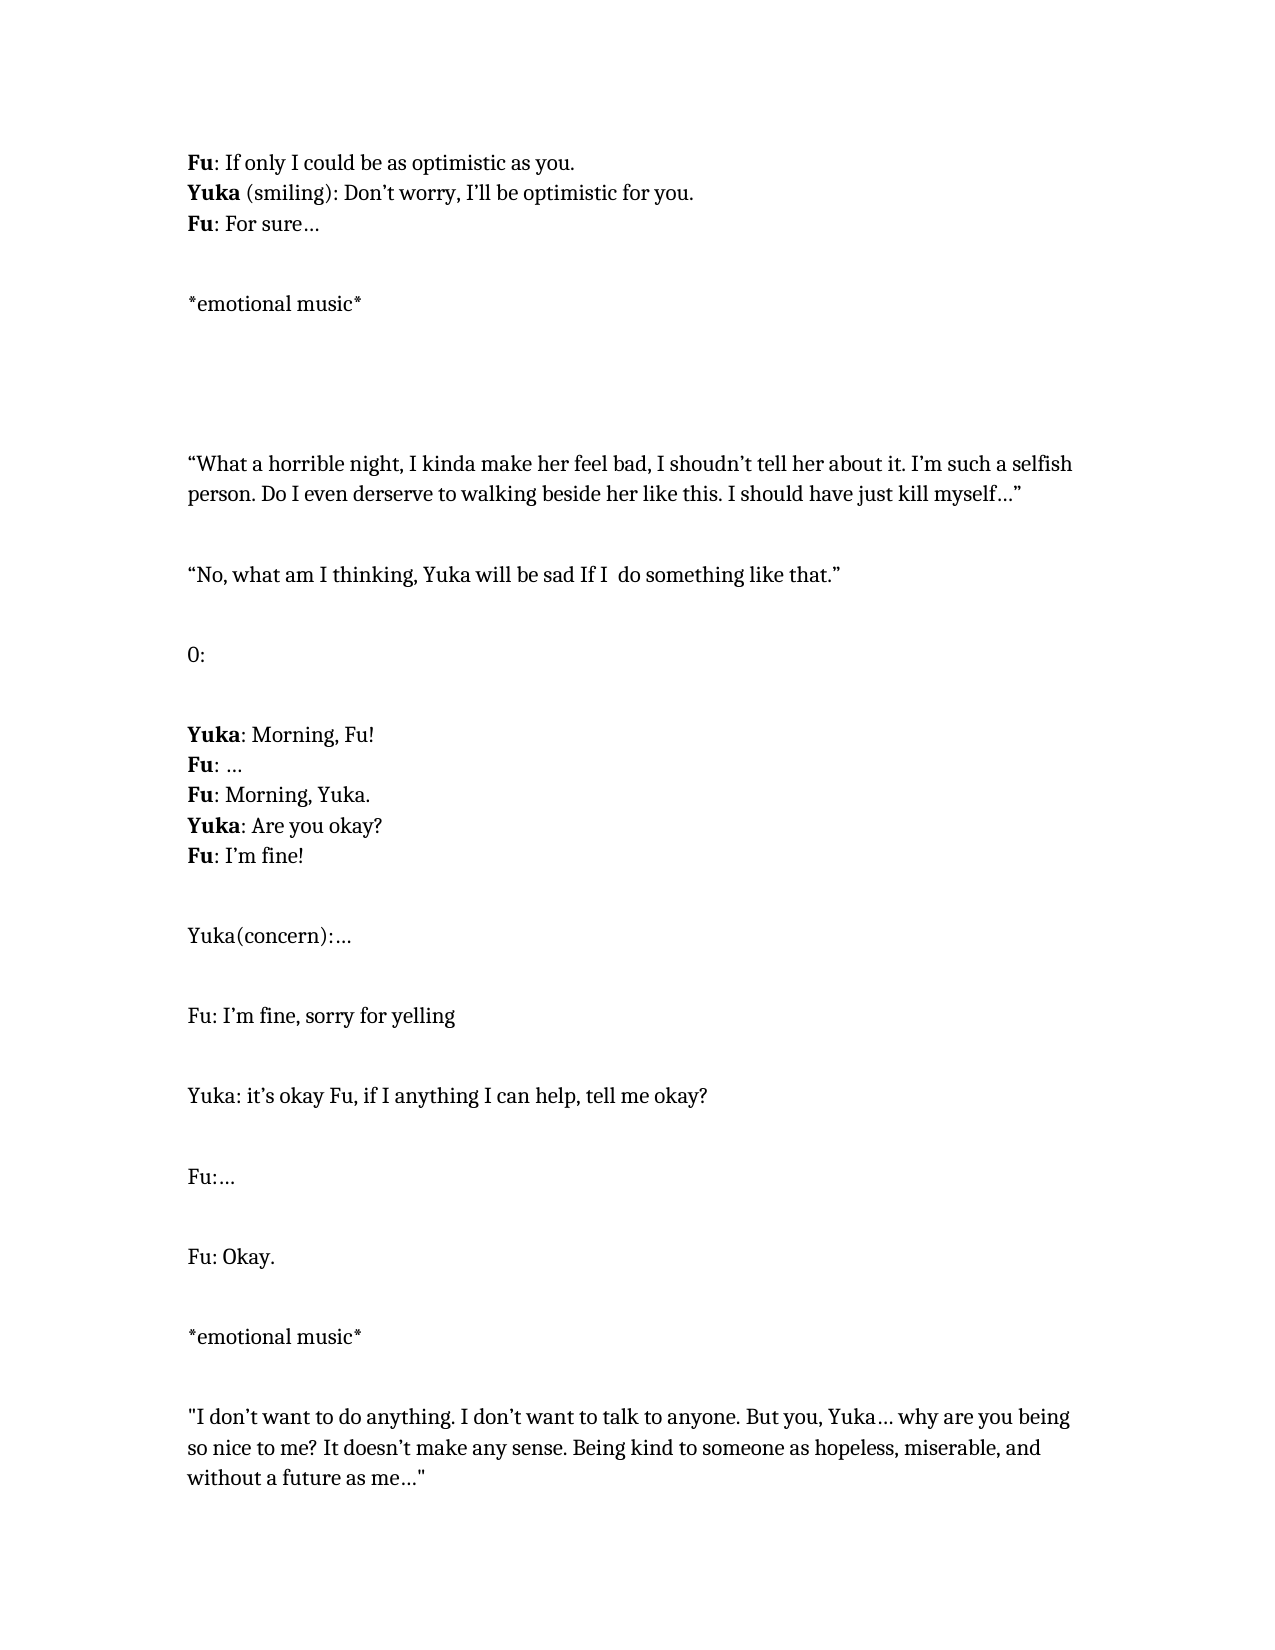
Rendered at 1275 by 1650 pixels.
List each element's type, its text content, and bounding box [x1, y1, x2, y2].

text "I don’t want to do anything. I don’t want to talk to anyone. But you, Yuka… why are you being so nice to me? It doesn’t make any sense. Being kind to someone as hopeless, miserable, and without a future as me…" [187, 1404, 1087, 1491]
text Yuka(concern):… [187, 923, 1087, 949]
text Fu: Okay. [187, 1244, 1087, 1270]
text Fu:… [187, 1163, 1087, 1190]
text *emotional music* [187, 291, 1087, 317]
text Yuka: it’s okay Fu, if I anything I can help, tell me okay? [187, 1083, 1087, 1110]
text Yuka: Morning, Fu! Fu: … Fu: Morning, Yuka. Yuka: Are you okay? Fu: I’m fine! [187, 722, 1087, 869]
text 0: [187, 642, 1087, 668]
text *emotional music* [187, 1324, 1087, 1350]
text “No, what am I thinking, Yuka will be sad If I do something like that.” [187, 561, 1087, 588]
text Fu: I’m fine, sorry for yelling [187, 1003, 1087, 1029]
text Fu: If only I could be as optimistic as you. Yuka (smiling): Don’t worry, I’ll be optimistic for you. Fu: For sure… [187, 150, 1087, 237]
text “What a horrible night, I kinda make her feel bad, I shoudn’t tell her about it. I’m such a selfish person. Do I even derserve to walking beside her like this. I should have just kill myself…” [187, 451, 1087, 508]
